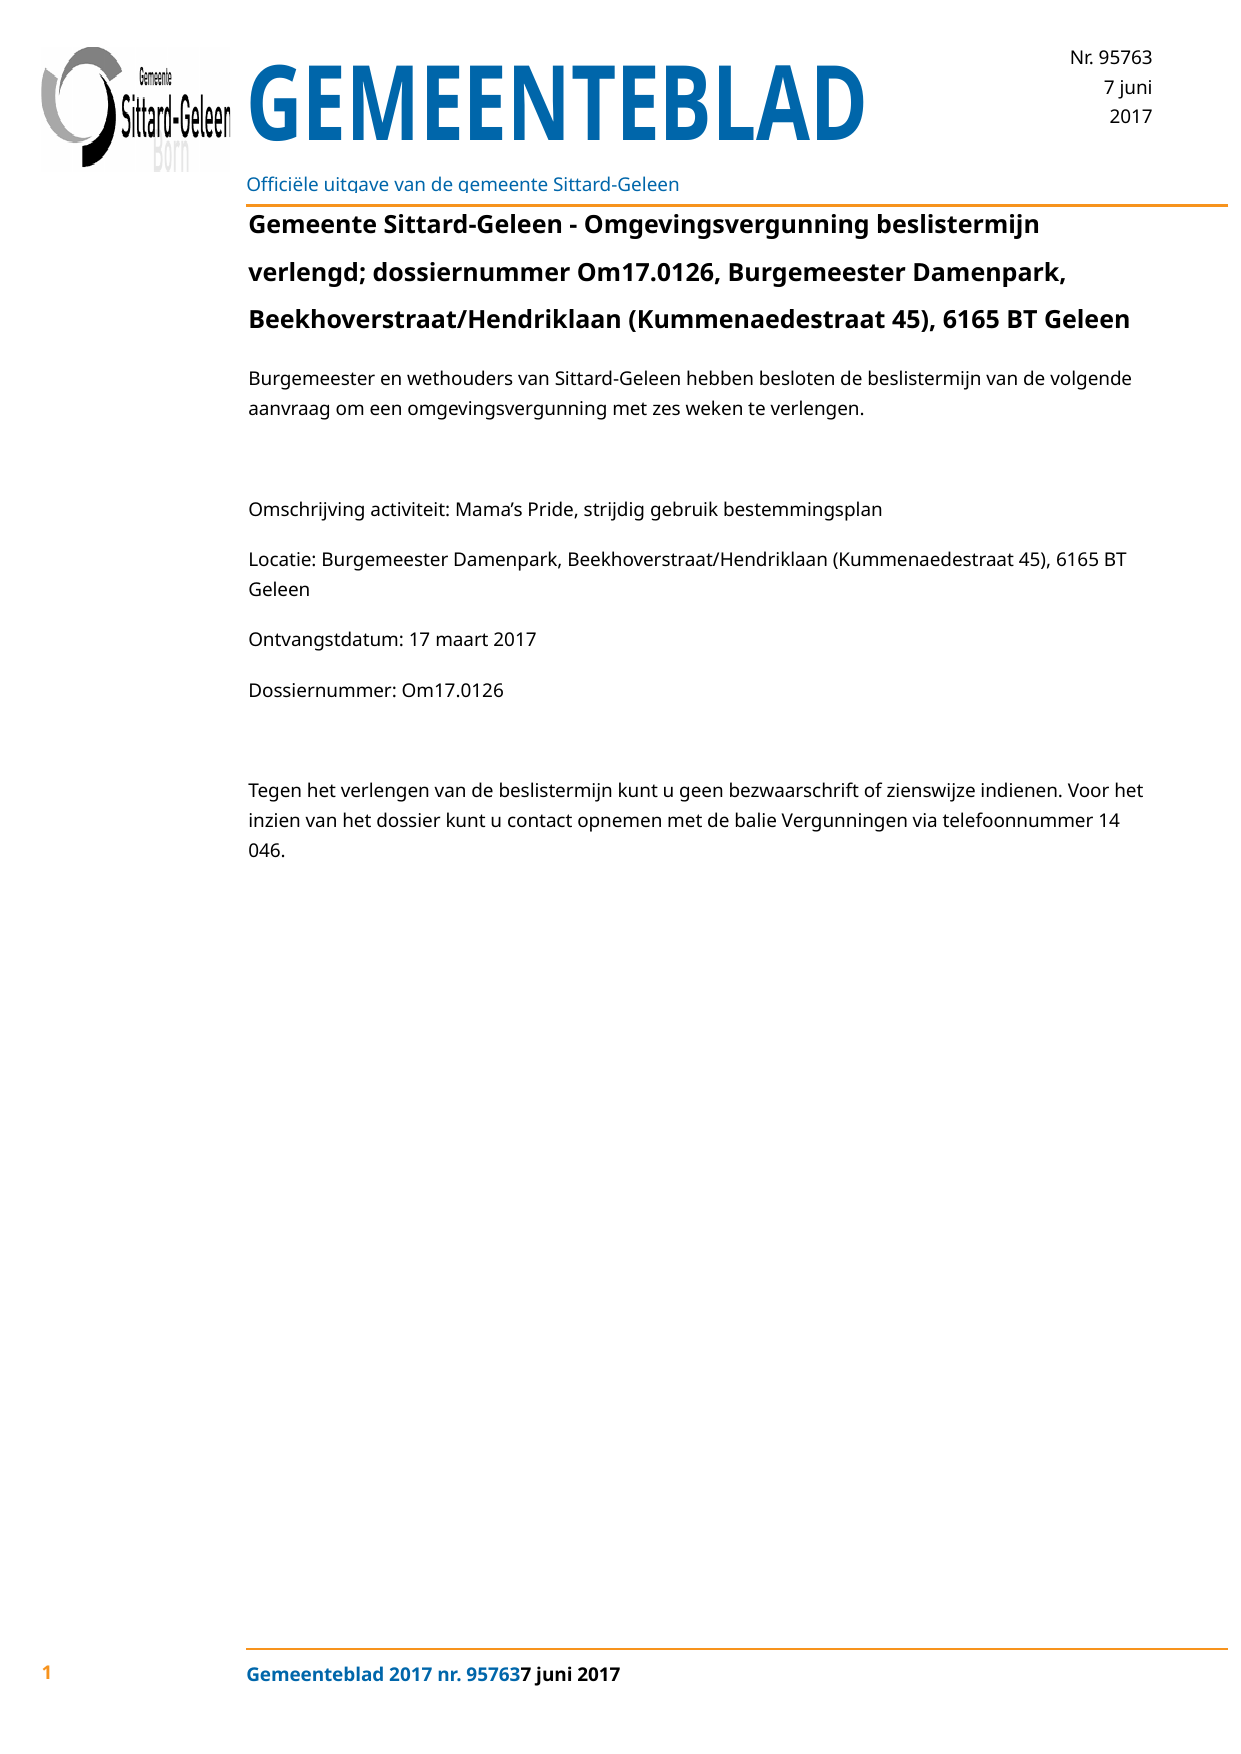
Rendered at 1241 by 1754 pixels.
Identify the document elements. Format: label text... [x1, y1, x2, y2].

picture [41, 47, 231, 172]
text Tegen het verlengen van de beslistermijn kunt u geen bezwaarschrift of zienswijze indienen. Voor het inzien van het dossier kunt u contact opnemen met de balie Vergunningen via telefoonnummer 14 046. [248, 778, 1152, 862]
text Locatie: Burgemeester Damenpark, Beekhoverstraat/Hendriklaan (Kummenaedestraat 45), 6165 BT Geleen [248, 546, 1152, 602]
text Burgemeester en wethouders van Sittard-Geleen hebben besloten de beslistermijn van de volgende aanvraag om een omgevingsvergunning met zes weken te verlengen. [248, 366, 1152, 421]
text Ontvangstdatum: 17 maart 2017 [248, 626, 1152, 652]
text Dossiernummer: Om17.0126 [248, 677, 1152, 702]
text Omschrijving activiteit: Mama’s Pride, strijdig gebruik bestemmingsplan [248, 496, 1152, 522]
text Gemeente Sittard-Geleen - Omgevingsvergunning beslistermijn verlengd; dossiernummer Om17.0126, Burgemeester Damenpark, Beekhoverstraat/Hendriklaan (Kummenaedestraat 45), 6165 BT Geleen [248, 207, 1152, 336]
